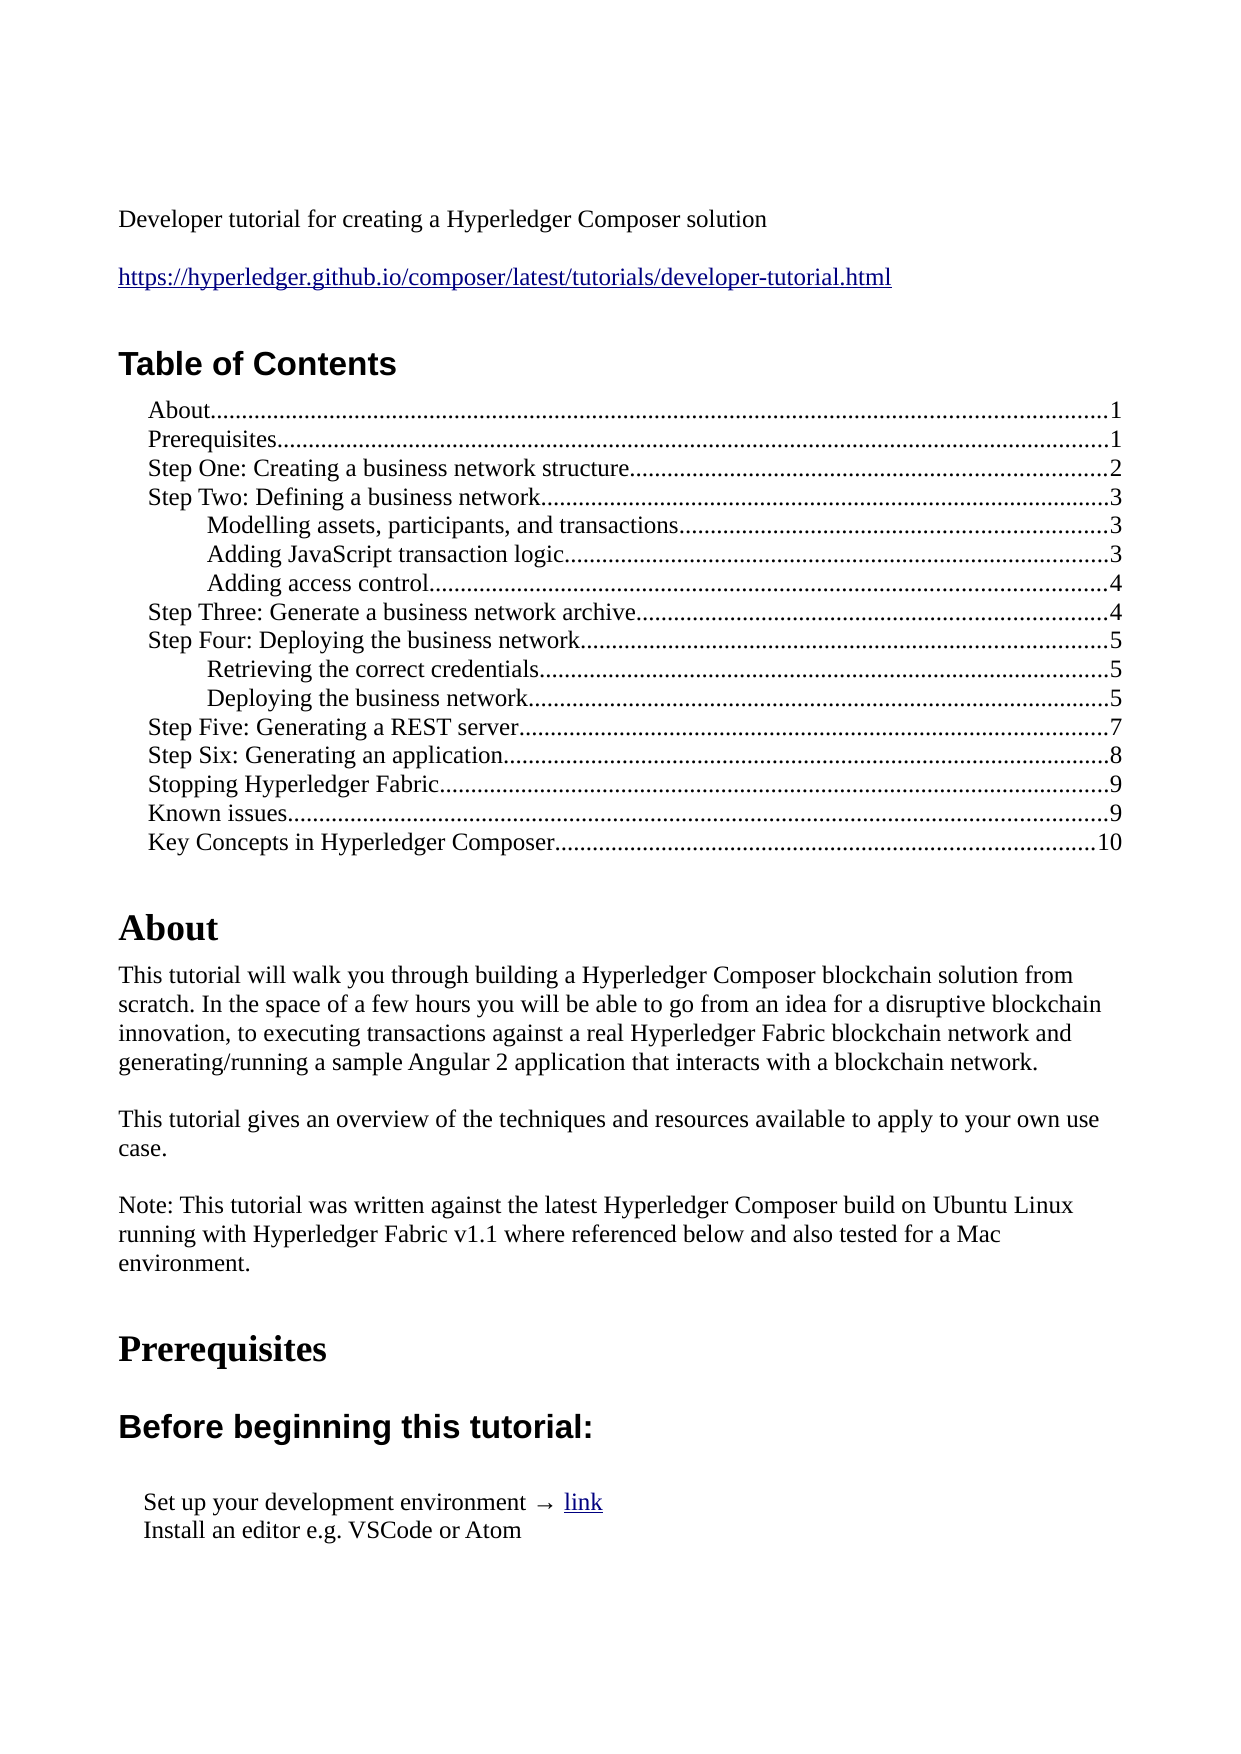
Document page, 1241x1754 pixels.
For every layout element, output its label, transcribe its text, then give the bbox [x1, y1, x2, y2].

text Retrieving the correct credentials 5 [207, 654, 1122, 683]
text Step Three: Generate a business network archive 4 [148, 597, 1122, 625]
text This tutorial will walk you through building a Hyperledger Composer blockchain solution from scratch. In the space of a few hours you will be able to go from an idea for a disruptive blockchain innovation, to executing transactions against a real Hyperledger Fabric blockchain network and generating/running a sample Angular 2 application that interacts with a blockchain network. [118, 961, 1122, 1076]
text Adding access control 4 [207, 568, 1122, 597]
text Key Concepts in Hyperledger Composer 10 [148, 827, 1122, 855]
text Step One: Creating a business network structure 2 [148, 453, 1122, 482]
subtitle Before beginning this tutorial: [118, 1407, 1122, 1445]
text https://hyperledger.github.io/composer/latest/tutorials/developer-tutorial.html [118, 262, 1122, 291]
text Step Five: Generating a REST server 7 [148, 712, 1122, 740]
text Prerequisites 1 [148, 424, 1122, 453]
text Modelling assets, participants, and transactions 3 [207, 510, 1122, 539]
subtitle Table of Contents [118, 344, 1122, 383]
text Step Two: Defining a business network 3 [148, 482, 1122, 510]
text Stopping Hyperledger Fabric 9 [148, 769, 1122, 798]
text Install an editor e.g. VSCode or Atom [118, 1515, 1122, 1544]
text Step Four: Deploying the business network 5 [148, 625, 1122, 654]
text About 1 [148, 395, 1122, 424]
text Deploying the business network 5 [207, 683, 1122, 712]
text Step Six: Generating an application 8 [148, 740, 1122, 769]
text Set up your development environment → link [118, 1487, 1122, 1515]
subtitle Prerequisites [118, 1326, 1122, 1369]
subtitle About [118, 905, 1122, 948]
text Adding JavaScript transaction logic 3 [207, 539, 1122, 568]
text Note: This tutorial was written against the latest Hyperledger Composer build on Ubuntu Linux running with Hyperledger Fabric v1.1 where referenced below and also tested for a Mac environment. [118, 1191, 1122, 1277]
text Developer tutorial for creating a Hyperledger Composer solution [118, 204, 1122, 233]
text This tutorial gives an overview of the techniques and resources available to apply to your own use case. [118, 1104, 1122, 1162]
text Known issues 9 [148, 798, 1122, 827]
